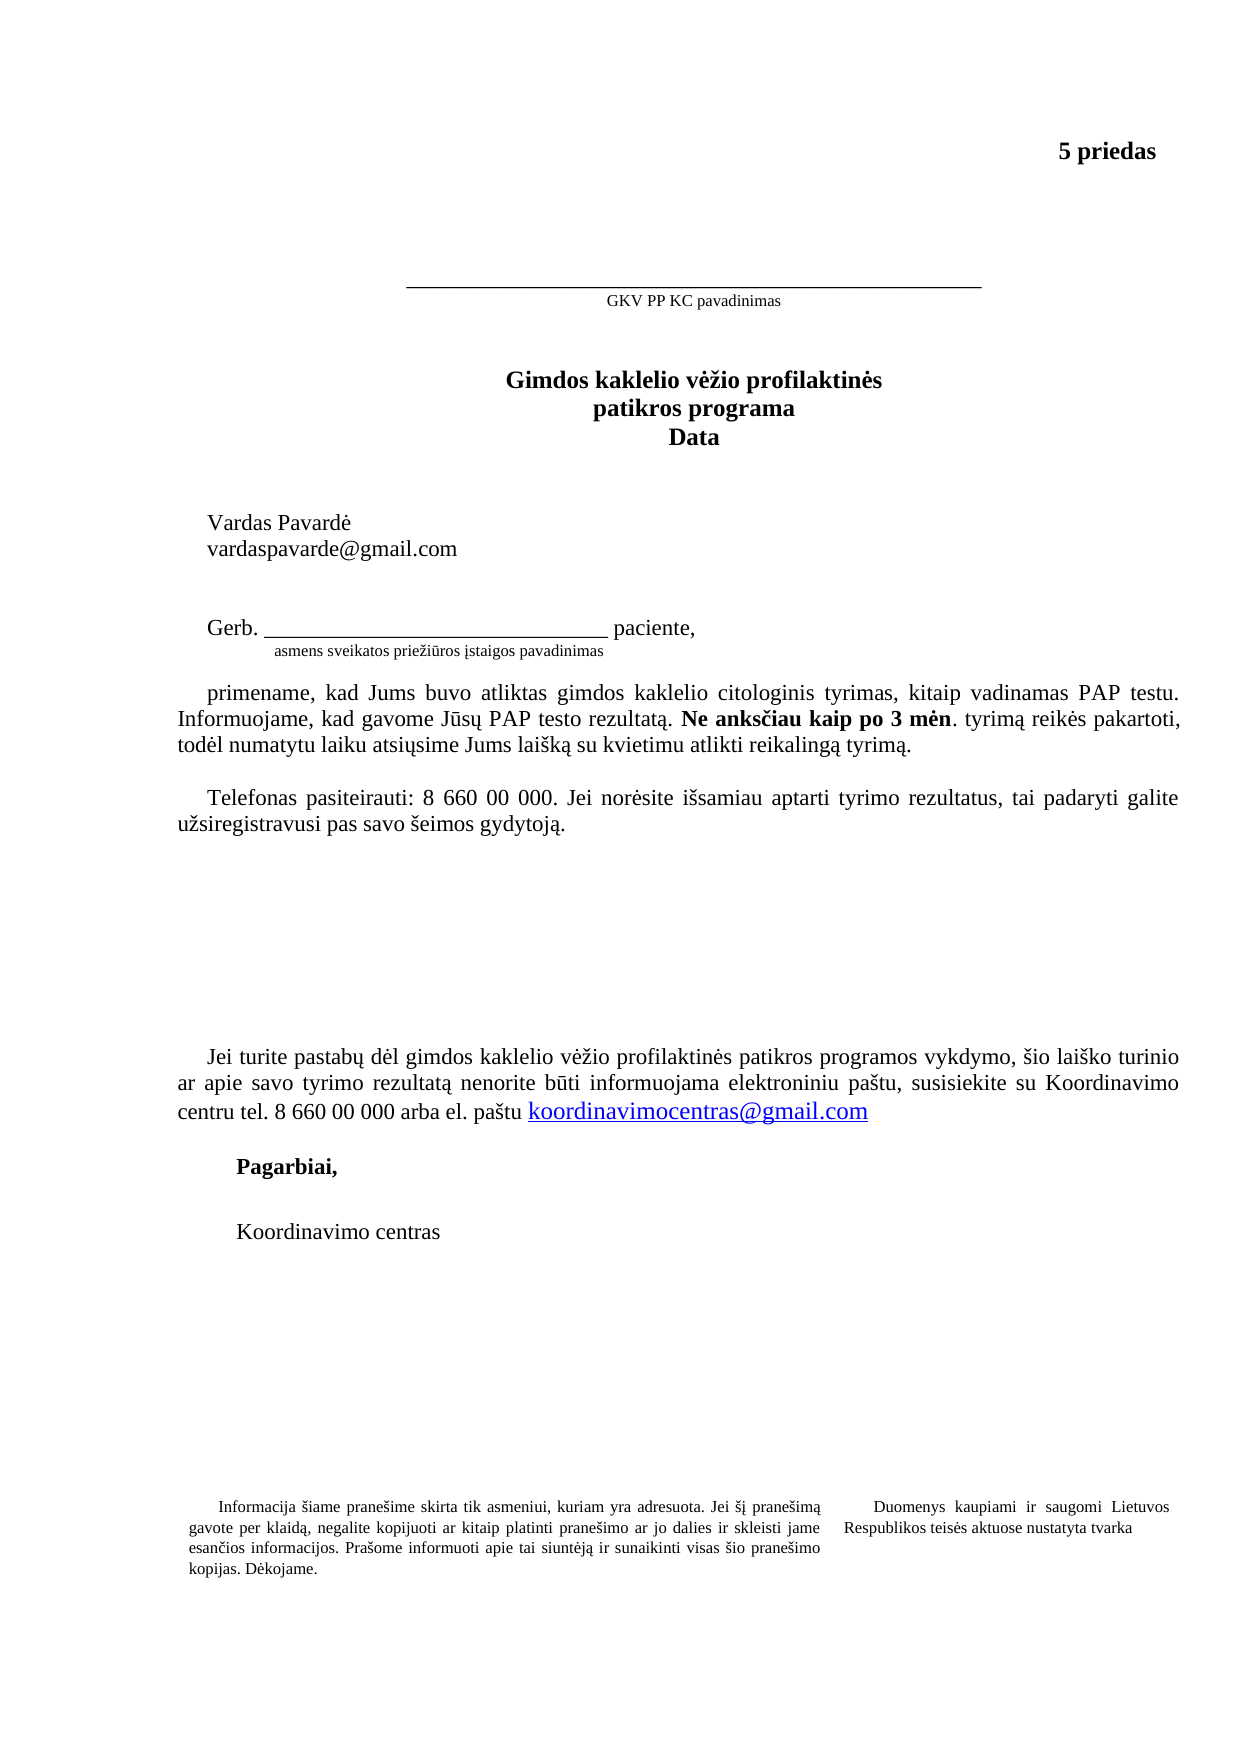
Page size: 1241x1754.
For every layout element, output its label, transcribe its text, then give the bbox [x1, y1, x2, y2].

text Jei turite pastabų dėl gimdos kaklelio vėžio profilaktinės patikros programos vykdymo, šio laiško turinio ar apie savo tyrimo rezultatą nenorite būti informuojama elektroniniu paštu, susisiekite su Koordinavimo centru tel. 8 660 00 000 arba el. paštu koordinavimocentras@gmail.com [177, 1043, 1181, 1124]
text Gerb. ______________________________ paciente, [177, 614, 1181, 640]
table_header Informacija šiame pranešime skirta tik asmeniui, kuriam yra adresuota. Jei šį pranešimą gavote per klaidą, negalite kopijuoti ar kitaip platinti pranešimo ar jo dalies ir skleisti jame esančios informacijos. Prašome informuoti apie tai siuntėją ir sunaikinti visas šio pranešimo kopijas. Dėkojame. [177, 1497, 832, 1579]
text 5 priedas [1018, 136, 1156, 165]
text GKV PP KC pavadinimas [177, 291, 1181, 310]
text Vardas Pavardė [177, 508, 1181, 535]
text Koordinavimo centras [177, 1218, 1181, 1244]
text vardaspavarde@gmail.com [177, 535, 1181, 561]
text Gimdos kaklelio vėžio profilaktinės [177, 365, 1181, 393]
text Pagarbiai, [177, 1153, 1181, 1179]
text ______________________________________________ [177, 262, 1181, 291]
text Data [177, 422, 1181, 451]
text asmens sveikatos priežiūros įstaigos pavadinimas [177, 640, 1181, 659]
text Telefonas pasiteirauti: 8 660 00 000. Jei norėsite išsamiau aptarti tyrimo rezultatus, tai padaryti galite užsiregistravusi pas savo šeimos gydytoją. [177, 784, 1181, 837]
table_header Duomenys kaupiami ir saugomi Lietuvos Respublikos teisės aktuose nustatyta tvarka [833, 1497, 1181, 1579]
text primename, kad Jums buvo atliktas gimdos kaklelio citologinis tyrimas, kitaip vadinamas PAP testu. Informuojame, kad gavome Jūsų PAP testo rezultatą. Ne anksčiau kaip po 3 mėn. tyrimą reikės pakartoti, todėl numatytu laiku atsiųsime Jums laišką su kvietimu atlikti reikalingą tyrimą. [177, 679, 1181, 758]
text patikros programa [177, 393, 1181, 422]
